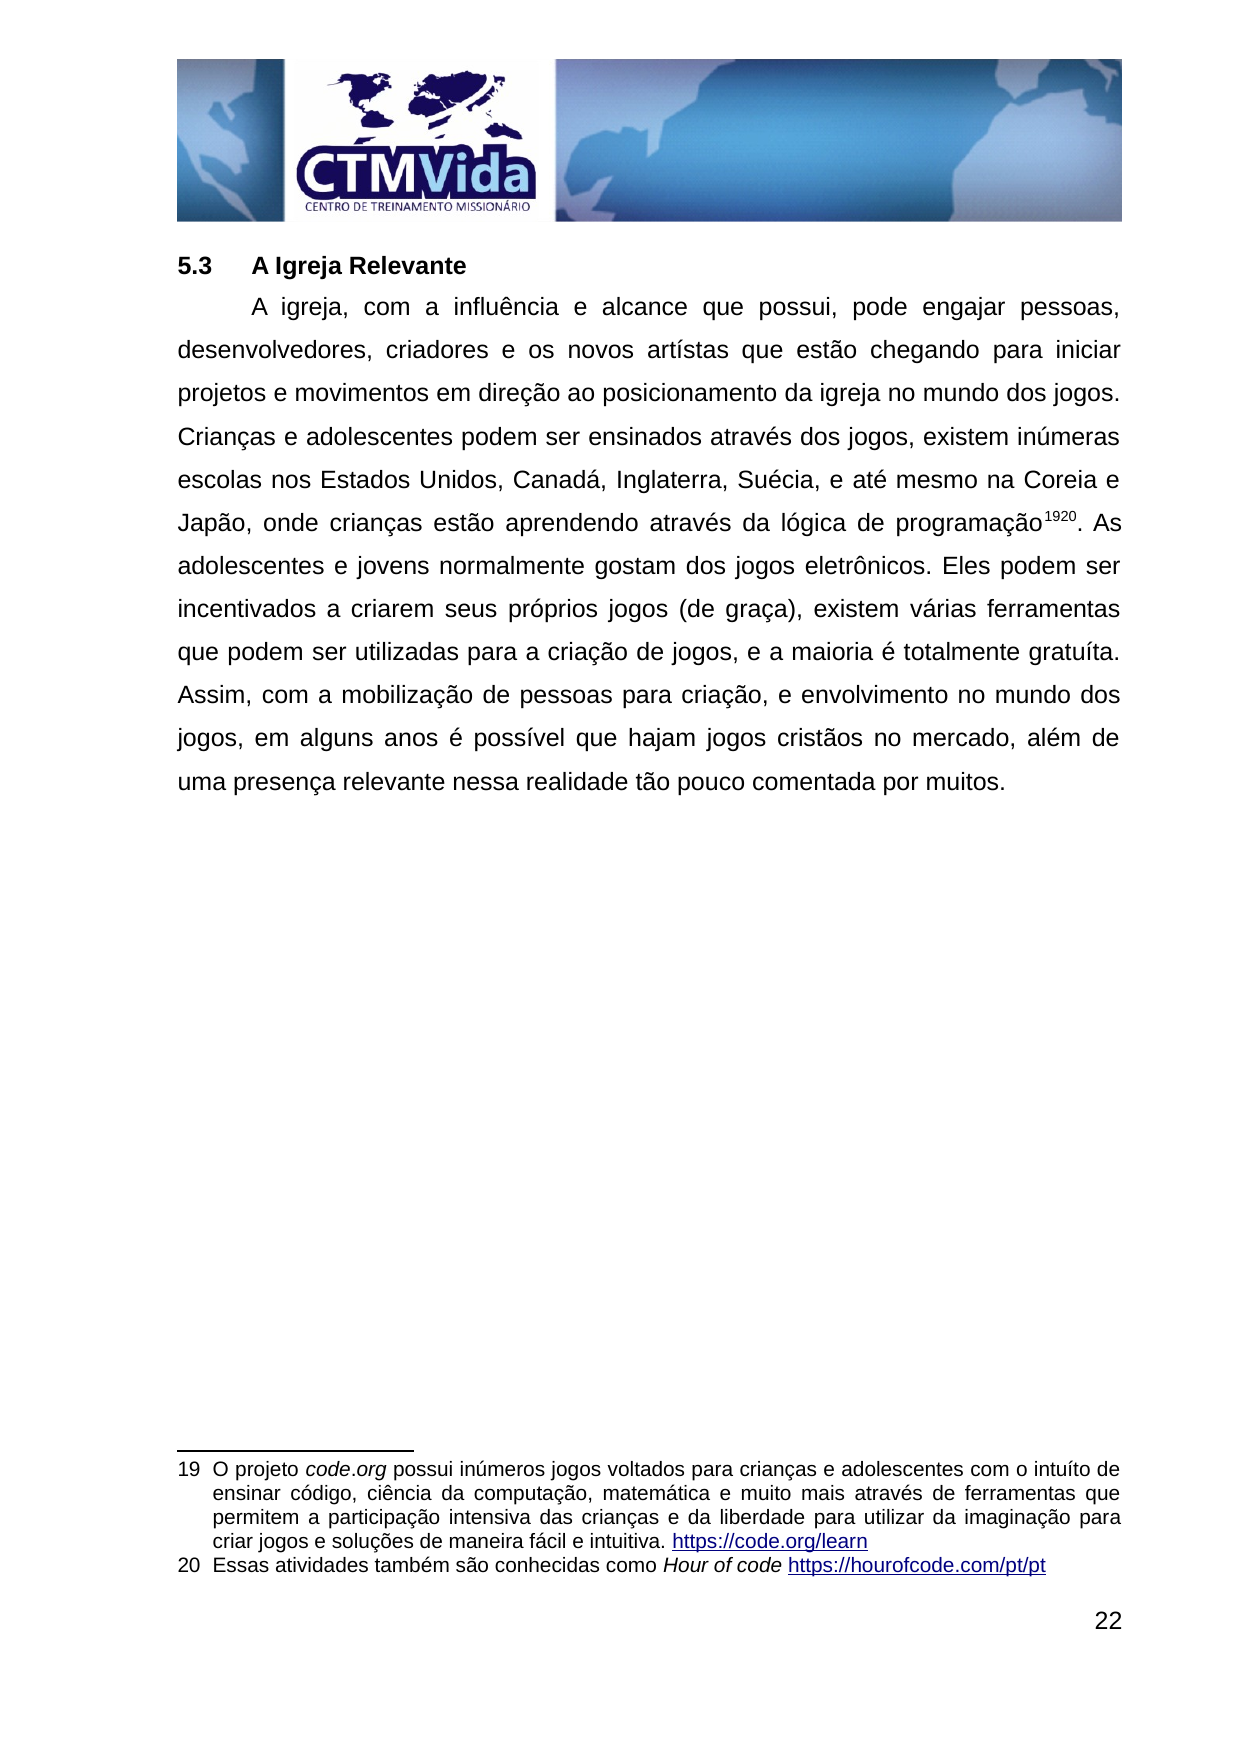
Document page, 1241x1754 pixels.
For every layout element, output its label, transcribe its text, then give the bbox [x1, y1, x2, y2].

text Essas atividades também são conhecidas como Hour of code https://hourofcode.com/pt/pt [177, 1553, 1122, 1577]
text A igreja, com a influência e alcance que possui, pode engajar pessoas, desenvolvedores, criadores e os novos artístas que estão chegando para iniciar projetos e movimentos em direção ao posicionamento da igreja no mundo dos jogos. Crianças e adolescentes podem ser ensinados através dos jogos, existem inúmeras escolas nos Estados Unidos, Canadá, Inglaterra, Suécia, e até mesmo na Coreia e Japão, onde crianças estão aprendendo através da lógica de programação. As adolescentes e jovens normalmente gostam dos jogos eletrônicos. Eles podem ser incentivados a criarem seus próprios jogos (de graça), existem várias ferramentas que podem ser utilizadas para a criação de jogos, e a maioria é totalmente gratuíta. Assim, com a mobilização de pessoas para criação, e envolvimento no mundo dos jogos, em alguns anos é possível que hajam jogos cristãos no mercado, além de uma presença relevante nessa realidade tão pouco comentada por muitos. [177, 292, 1122, 795]
subtitle 5.3 A Igreja relevante [177, 251, 1122, 280]
picture [177, 59, 1122, 222]
text O projeto code.org possui inúmeros jogos voltados para crianças e adolescentes com o intuíto de ensinar código, ciência da computação, matemática e muito mais através de ferramentas que permitem a participação intensiva das crianças e da liberdade para utilizar da imaginação para criar jogos e soluções de maneira fácil e intuitiva. https://code.org/learn [177, 1457, 1122, 1553]
